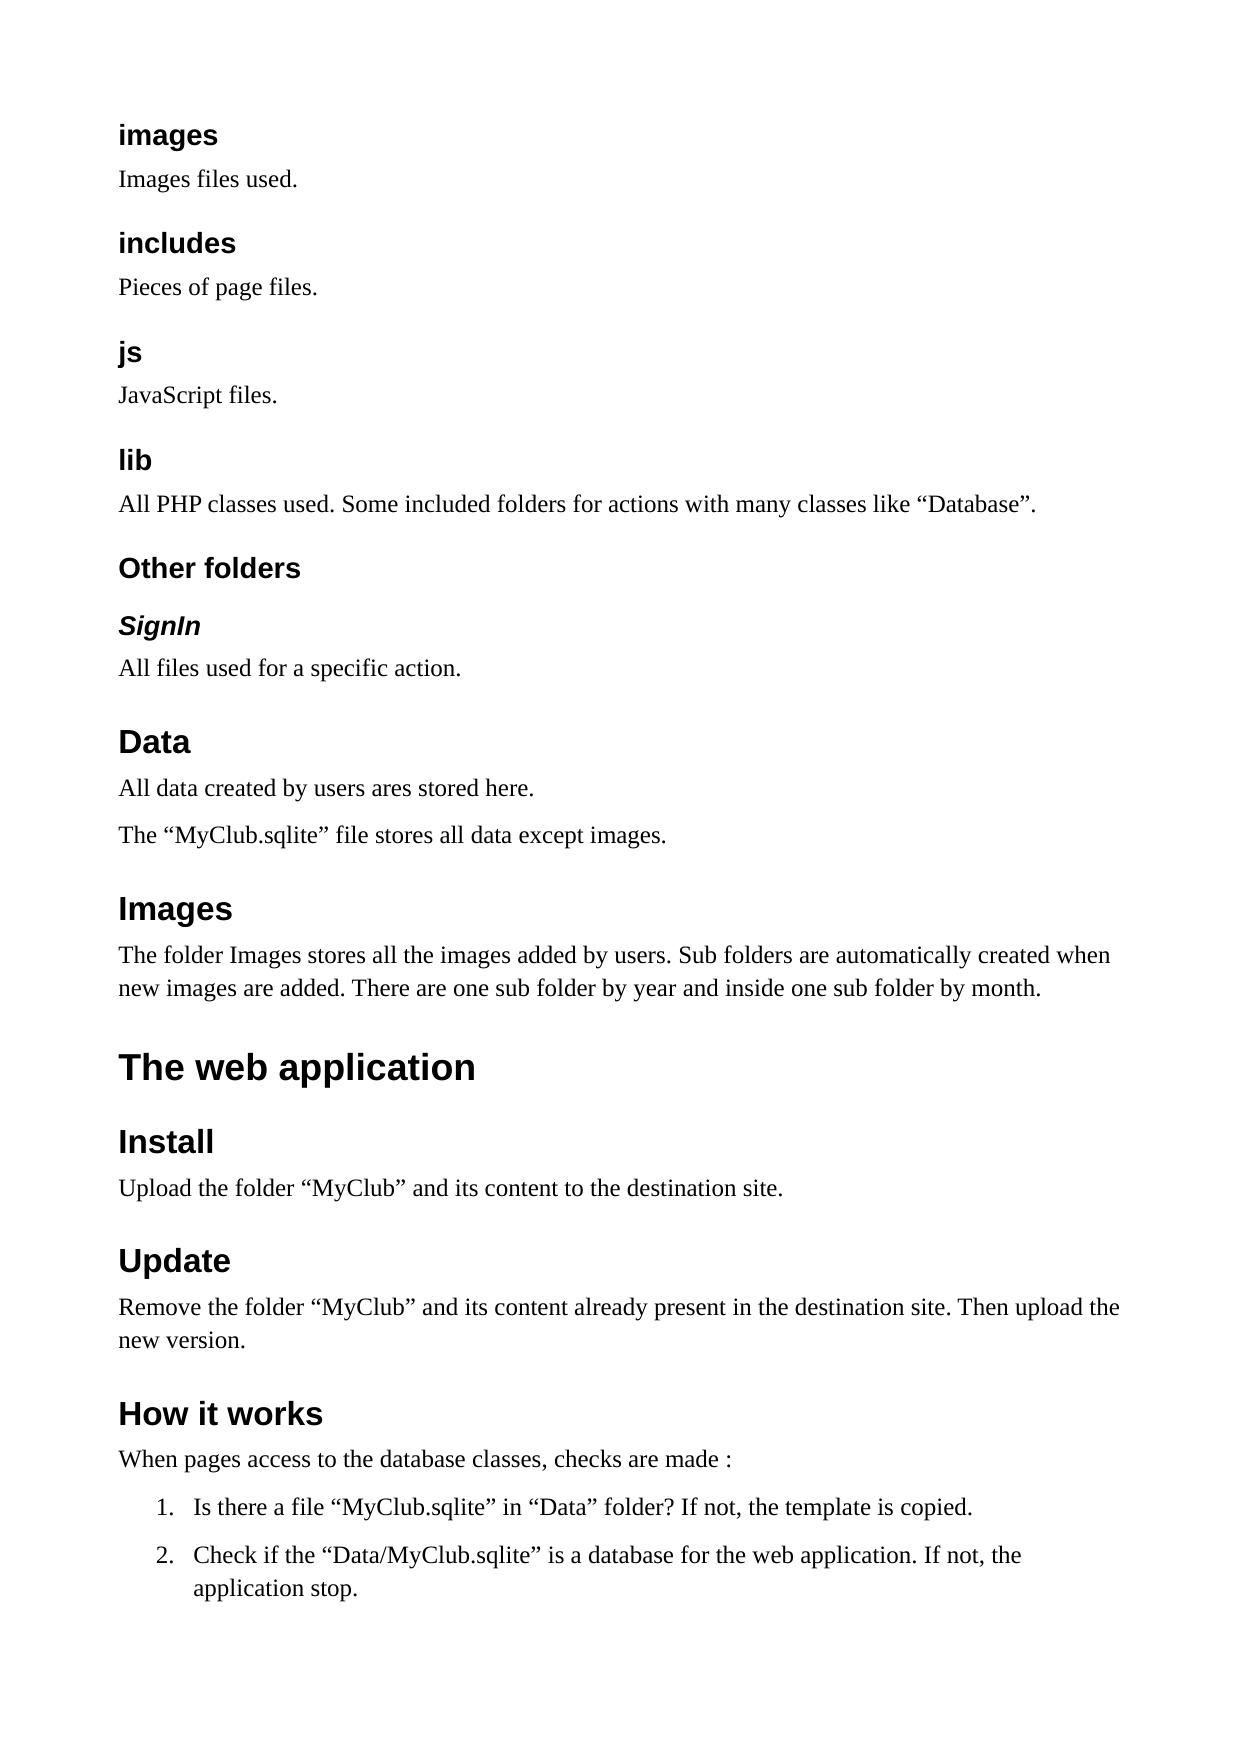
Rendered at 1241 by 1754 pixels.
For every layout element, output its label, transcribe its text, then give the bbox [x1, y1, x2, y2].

subtitle Update [118, 1241, 1122, 1279]
subtitle lib [118, 443, 1122, 476]
text All files used for a specific action. [118, 653, 1122, 682]
subtitle Install [118, 1122, 1122, 1160]
text Images files used. [118, 164, 1122, 193]
subtitle The web application [118, 1045, 1122, 1088]
text The folder Images stores all the images added by users. Sub folders are automatically created when new images are added. There are one sub folder by year and inside one sub folder by month. [118, 940, 1122, 1001]
list Is there a file “MyClub.sqlite” in “Data” folder? If not, the template is copied. [156, 1492, 1122, 1521]
text The “MyClub.sqlite” file stores all data except images. [118, 820, 1122, 849]
subtitle SignIn [118, 609, 1122, 641]
text Upload the folder “MyClub” and its content to the destination site. [118, 1173, 1122, 1201]
list Check if the “Data/MyClub.sqlite” is a database for the web application. If not, the application stop. [156, 1540, 1122, 1601]
subtitle images [118, 118, 1122, 152]
text When pages access to the database classes, checks are made : [118, 1444, 1122, 1473]
text JavaScript files. [118, 381, 1122, 409]
text All data created by users ares stored here. [118, 773, 1122, 801]
subtitle Data [118, 722, 1122, 760]
text All PHP classes used. Some included folders for actions with many classes like “Database”. [118, 489, 1122, 518]
subtitle includes [118, 226, 1122, 260]
text Remove the folder “MyClub” and its content already present in the destination site. Then upload the new version. [118, 1292, 1122, 1354]
subtitle Images [118, 889, 1122, 927]
subtitle How it works [118, 1393, 1122, 1432]
text Pieces of page files. [118, 272, 1122, 301]
subtitle js [118, 334, 1122, 368]
subtitle Other folders [118, 551, 1122, 584]
